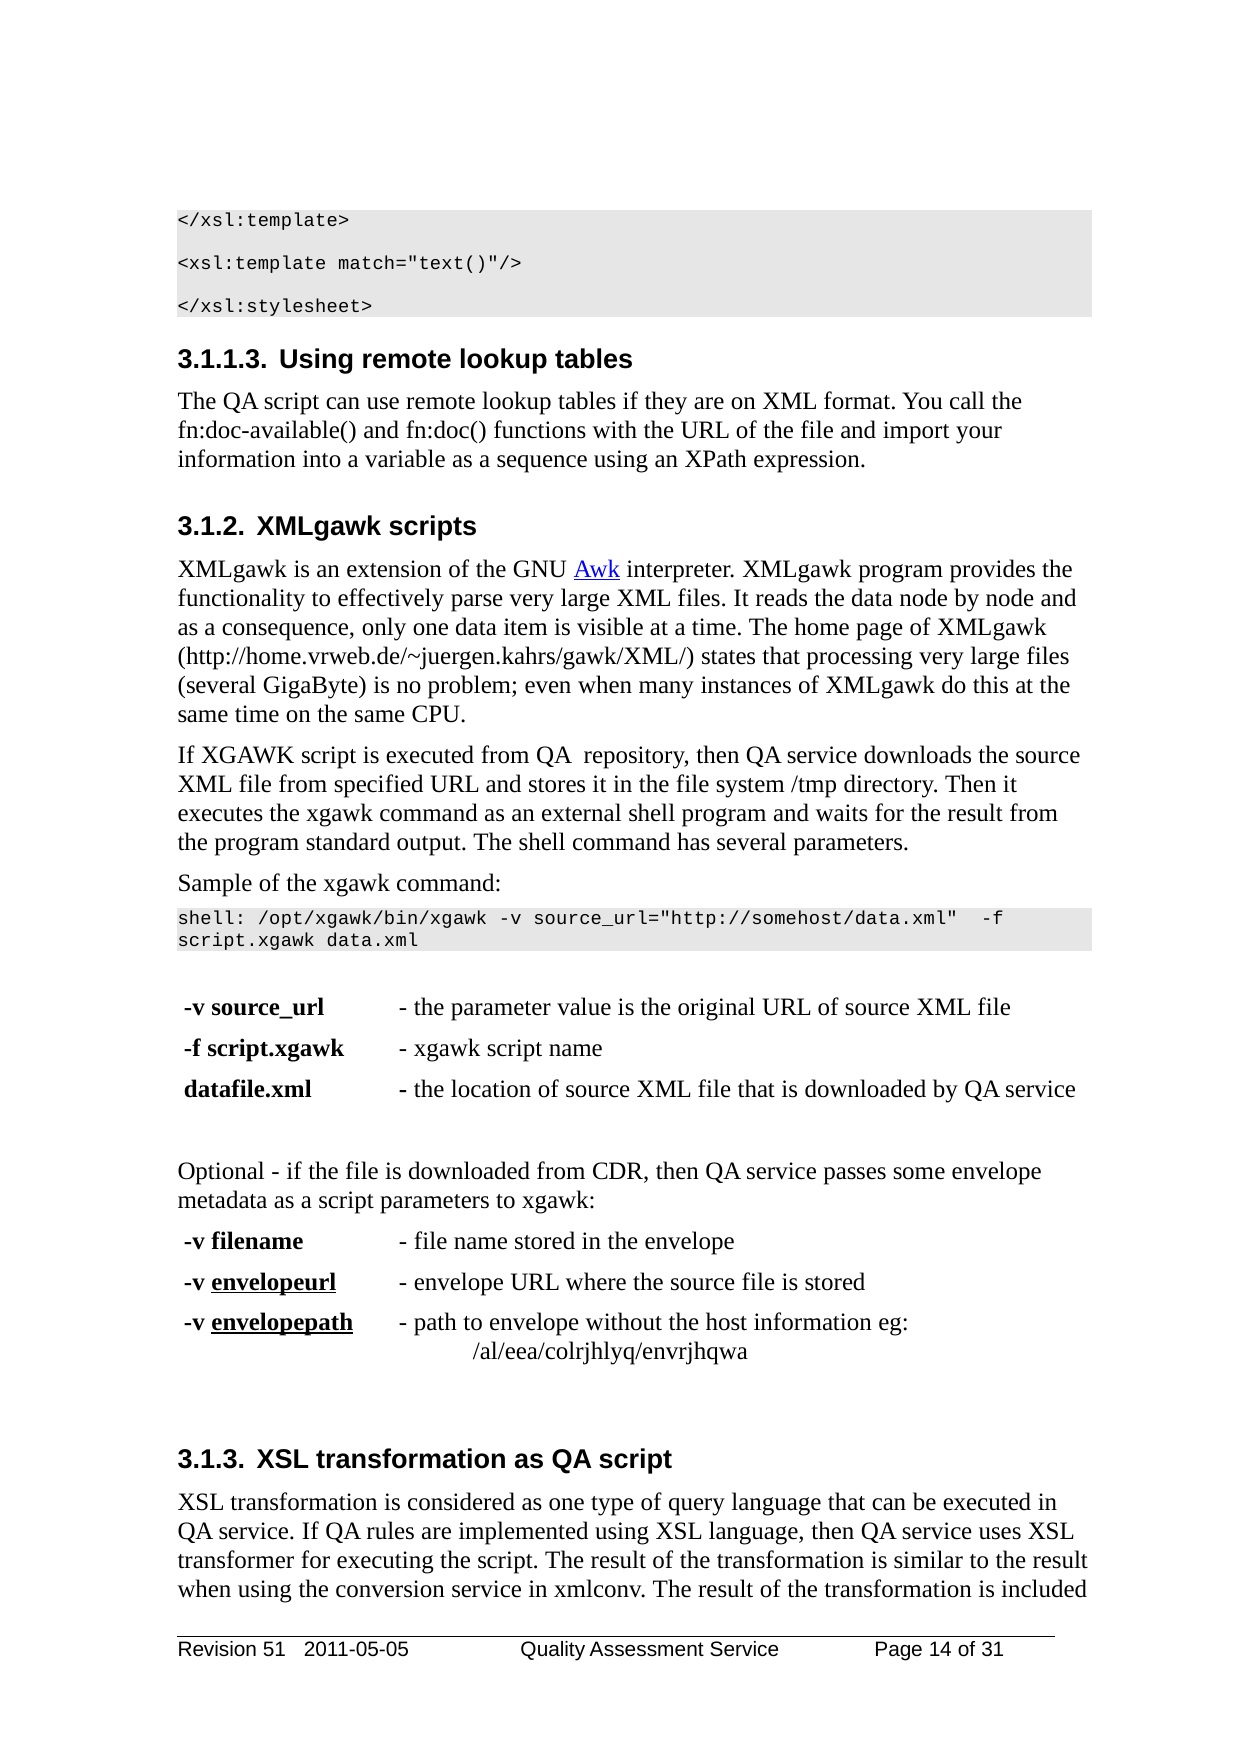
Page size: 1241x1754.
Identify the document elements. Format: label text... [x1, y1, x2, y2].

text The QA script can use remote lookup tables if they are on XML format. You call the fn:doc-available() and fn:doc() functions with the URL of the file and import your information into a variable as a sequence using an XPath expression. [177, 386, 1092, 473]
text If XGAWK script is executed from QA repository, then QA service downloads the source XML file from specified URL and stores it in the file system /tmp directory. Then it executes the xgawk command as an external shell program and waits for the result from the program standard output. The shell command has several parameters. [177, 740, 1092, 856]
text XSL transformation is considered as one type of query language that can be executed in QA service. If QA rules are implemented using XSL language, then QA service uses XSL transformer for executing the script. The result of the transformation is similar to the result when using the conversion service in xmlconv. The result of the transformation is included [177, 1486, 1092, 1603]
text datafile.xml - the location of source XML file that is downloaded by QA service [177, 1074, 1092, 1103]
subtitle XSL transformation as QA script [177, 1443, 1092, 1474]
subtitle XMLgawk scripts [177, 510, 1092, 541]
list </xsl:stylesheet> [177, 296, 1092, 317]
text -f script.xgawk - xgawk script name [177, 1033, 1092, 1062]
text XMLgawk is an extension of the GNU Awk interpreter. XMLgawk program provides the functionality to effectively parse very large XML files. It reads the data node by node and as a consequence, only one data item is visible at a time. The home page of XMLgawk (http://home.vrweb.de/~juergen.kahrs/gawk/XML/) states that processing very large files (several GigaByte) is no problem; even when many instances of XMLgawk do this at the same time on the same CPU. [177, 553, 1092, 728]
text Sample of the xgawk command: [177, 868, 1092, 897]
text -v envelopepath - path to envelope without the host information eg: /al/eea/colrjhlyq/envrjhqwa [177, 1307, 1092, 1365]
text Optional - if the file is downloaded from CDR, then QA service passes some envelope metadata as a script parameters to xgawk: [177, 1156, 1092, 1214]
text -v source_url - the parameter value is the original URL of source XML file [177, 992, 1092, 1021]
text -v envelopeurl - envelope URL where the source file is stored [177, 1266, 1092, 1295]
list shell: /opt/xgawk/bin/xgawk -v source_url="http://somehost/data.xml" -f script.xgawk data.xml [177, 908, 1092, 951]
list <xsl:template match="text()"/> [177, 253, 1092, 274]
text -v filename - file name stored in the envelope [177, 1226, 1092, 1254]
subtitle Using remote lookup tables [177, 342, 1092, 373]
list </xsl:template> [177, 210, 1092, 232]
